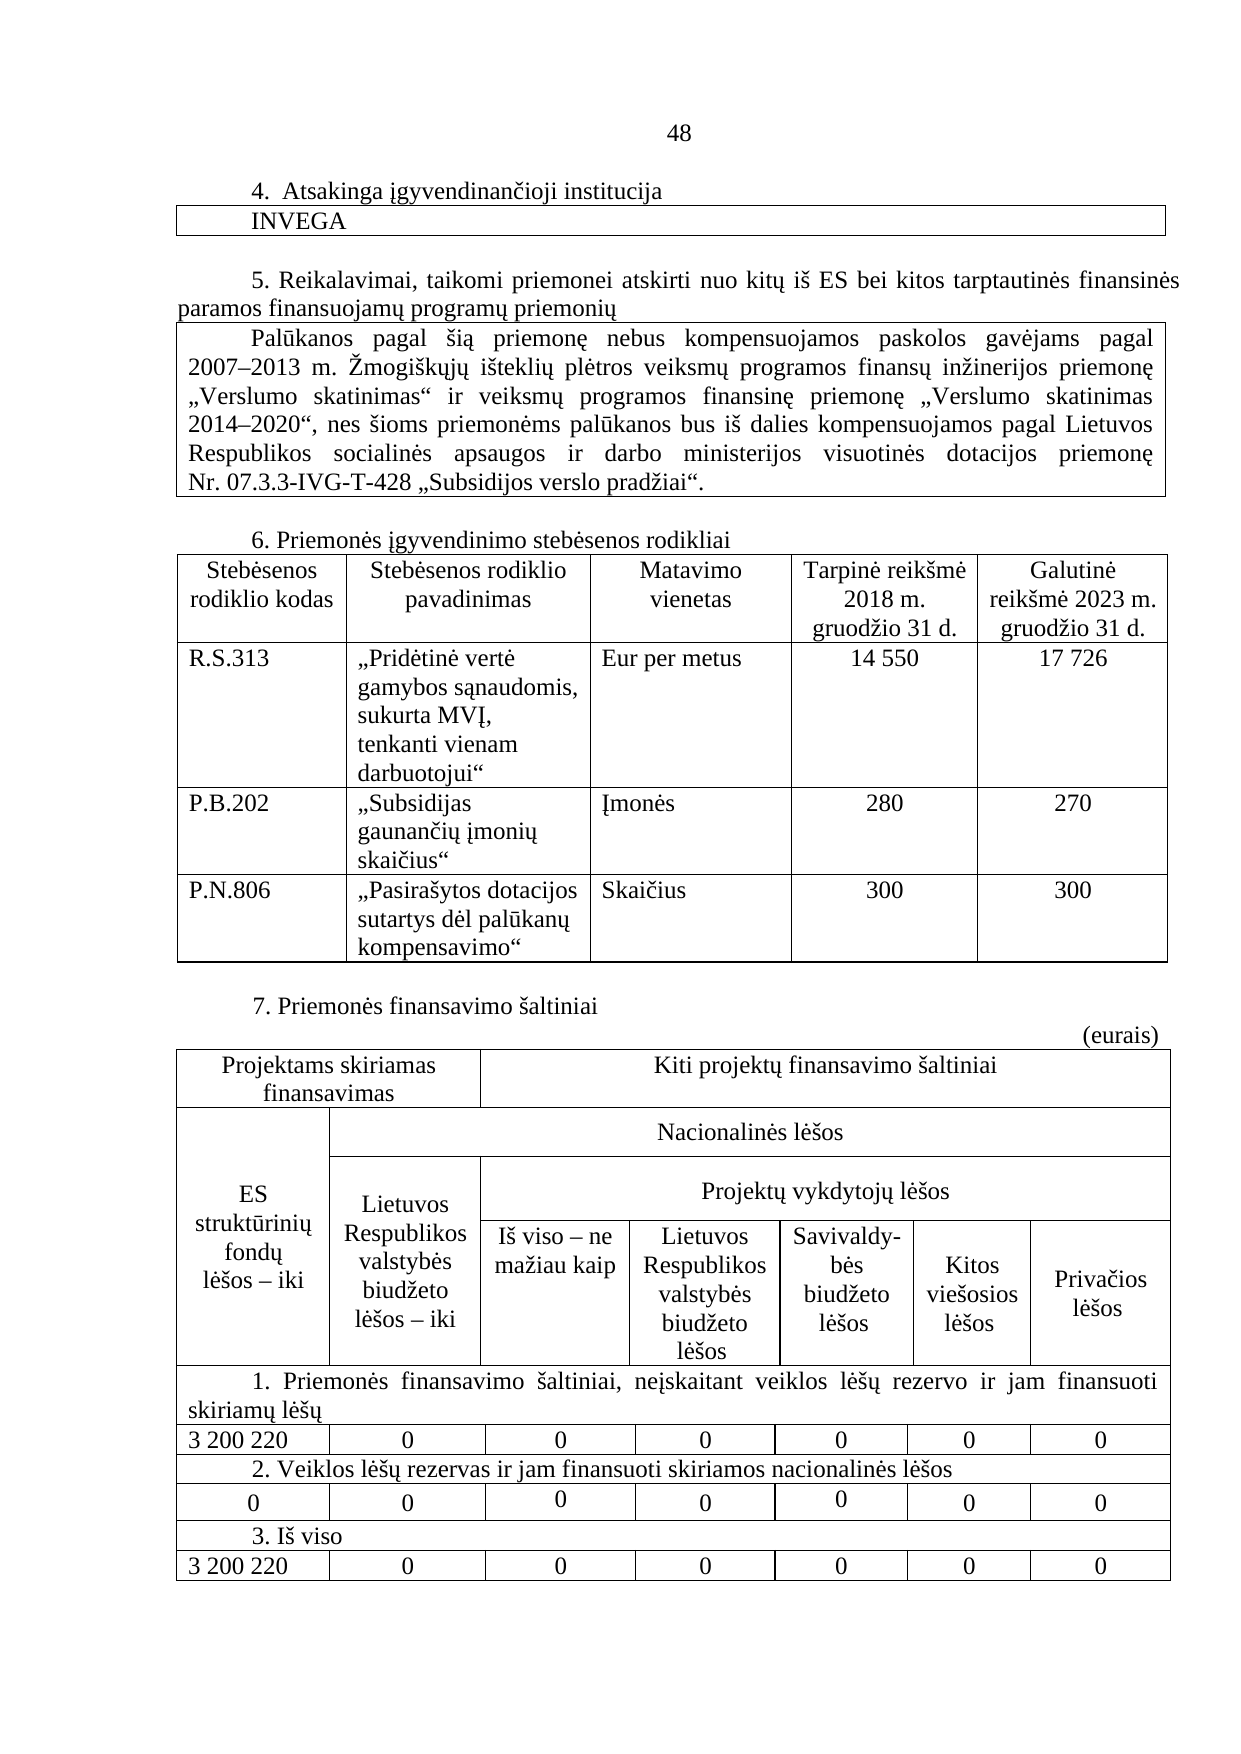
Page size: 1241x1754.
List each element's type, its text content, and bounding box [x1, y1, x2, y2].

table_cell „Pasirašytos dotacijos sutartys dėl palūkanų kompensavimo“ [347, 875, 590, 961]
table_cell 300 [978, 875, 1167, 961]
table_header Palūkanos pagal šią priemonę nebus kompensuojamos paskolos gavėjams pagal 2007–2013 m. Žmogiškųjų išteklių plėtros veiksmų programos finansų inžinerijos priemonę „Verslumo skatinimas“ ir veiksmų programos finansinę priemonę „Verslumo skatinimas 2014–2020“, nes šioms priemonėms palūkanos bus iš dalies kompensuojamos pagal Lietuvos Respublikos socialinės apsaugos ir darbo ministerijos visuotinės dotacijos priemonę Nr. 07.3.3-IVG-T-428 „Subsidijos verslo pradžiai“. [177, 323, 1165, 496]
table_cell P.B.202 [178, 788, 346, 874]
table_header Stebėsenos rodiklio pavadinimas [347, 555, 590, 642]
table_cell 0 [1031, 1425, 1170, 1453]
table_cell 14 550 [792, 643, 977, 787]
text 6. Priemonės įgyvendinimo stebėsenos rodikliai [177, 526, 1181, 554]
table_cell 0 [776, 1484, 907, 1520]
table_cell Eur per metus [591, 643, 791, 787]
table_cell Lietuvos Respublikos valstybės biudžeto lėšos – iki [330, 1157, 480, 1365]
table_cell 0 [908, 1425, 1030, 1453]
table_cell 0 [636, 1551, 774, 1579]
table_cell 0 [1031, 1484, 1170, 1520]
table_header Galutinė reikšmė 2023 m. gruodžio 31 d. [978, 555, 1167, 642]
table_cell 0 [330, 1425, 485, 1453]
table_cell R.S.313 [178, 643, 346, 787]
table_cell 3 200 220 [177, 1551, 329, 1579]
table_cell 300 [792, 875, 977, 961]
table_cell 2. Veiklos lėšų rezervas ir jam finansuoti skiriamos nacionalinės lėšos [177, 1455, 1170, 1483]
table_cell 0 [908, 1551, 1030, 1579]
table_header Matavimo vienetas [591, 555, 791, 642]
table_cell 270 [978, 788, 1167, 874]
table_header INVEGA [177, 206, 1165, 235]
table_cell 0 [330, 1484, 485, 1520]
table_cell 0 [177, 1484, 329, 1520]
table_cell P.N.806 [178, 875, 346, 961]
table_cell Lietuvos Respublikos valstybės biudžeto lėšos [630, 1221, 779, 1365]
table_cell 0 [486, 1551, 635, 1579]
table_cell 0 [776, 1425, 907, 1453]
table_cell 3. Iš viso [177, 1521, 1170, 1550]
table_cell 1. Priemonės finansavimo šaltiniai, neįskaitant veiklos lėšų rezervo ir jam finansuoti skiriamų lėšų [177, 1366, 1170, 1424]
table_cell Privačios lėšos [1031, 1221, 1170, 1365]
table_cell 0 [330, 1551, 485, 1579]
text 7. Priemonės finansavimo šaltiniai [251, 991, 1181, 1020]
text (eurais) [177, 1020, 1181, 1049]
table_cell 0 [636, 1425, 774, 1453]
table_cell Skaičius [591, 875, 791, 961]
table_header Projektams skiriamas finansavimas [177, 1050, 480, 1107]
table_cell „Pridėtinė vertė gamybos sąnaudomis, sukurta MVĮ, tenkanti vienam darbuotojui“ [347, 643, 590, 787]
table_cell Nacionalinės lėšos [330, 1108, 1170, 1156]
table_cell 0 [486, 1484, 635, 1520]
table_cell „Subsidijas gaunančių įmonių skaičius“ [347, 788, 590, 874]
table_cell 0 [486, 1425, 635, 1453]
table_cell 0 [908, 1484, 1030, 1520]
table_cell Projektų vykdytojų lėšos [481, 1157, 1170, 1220]
table_cell 0 [636, 1484, 774, 1520]
table_cell 0 [776, 1551, 907, 1579]
text 4. Atsakinga įgyvendinančioji institucija [251, 176, 1181, 205]
table_cell 280 [792, 788, 977, 874]
table_cell 0 [1031, 1551, 1170, 1579]
table_cell Kitos viešosios lėšos [914, 1221, 1030, 1365]
table_header Kiti projektų finansavimo šaltiniai [481, 1050, 1170, 1107]
table_cell Iš viso – ne mažiau kaip [481, 1221, 629, 1365]
table_header Stebėsenos rodiklio kodas [178, 555, 346, 642]
text 5. Reikalavimai, taikomi priemonei atskirti nuo kitų iš ES bei kitos tarptautinės finansinės paramos finansuojamų programų priemonių [177, 265, 1181, 322]
table_cell Savivaldy-bės biudžeto lėšos [781, 1221, 913, 1365]
table_cell 3 200 220 [177, 1425, 329, 1453]
table_header Tarpinė reikšmė 2018 m. gruodžio 31 d. [792, 555, 977, 642]
table_cell ES struktūrinių fondų lėšos – iki [177, 1108, 329, 1365]
table_cell 17 726 [978, 643, 1167, 787]
table_cell Įmonės [591, 788, 791, 874]
